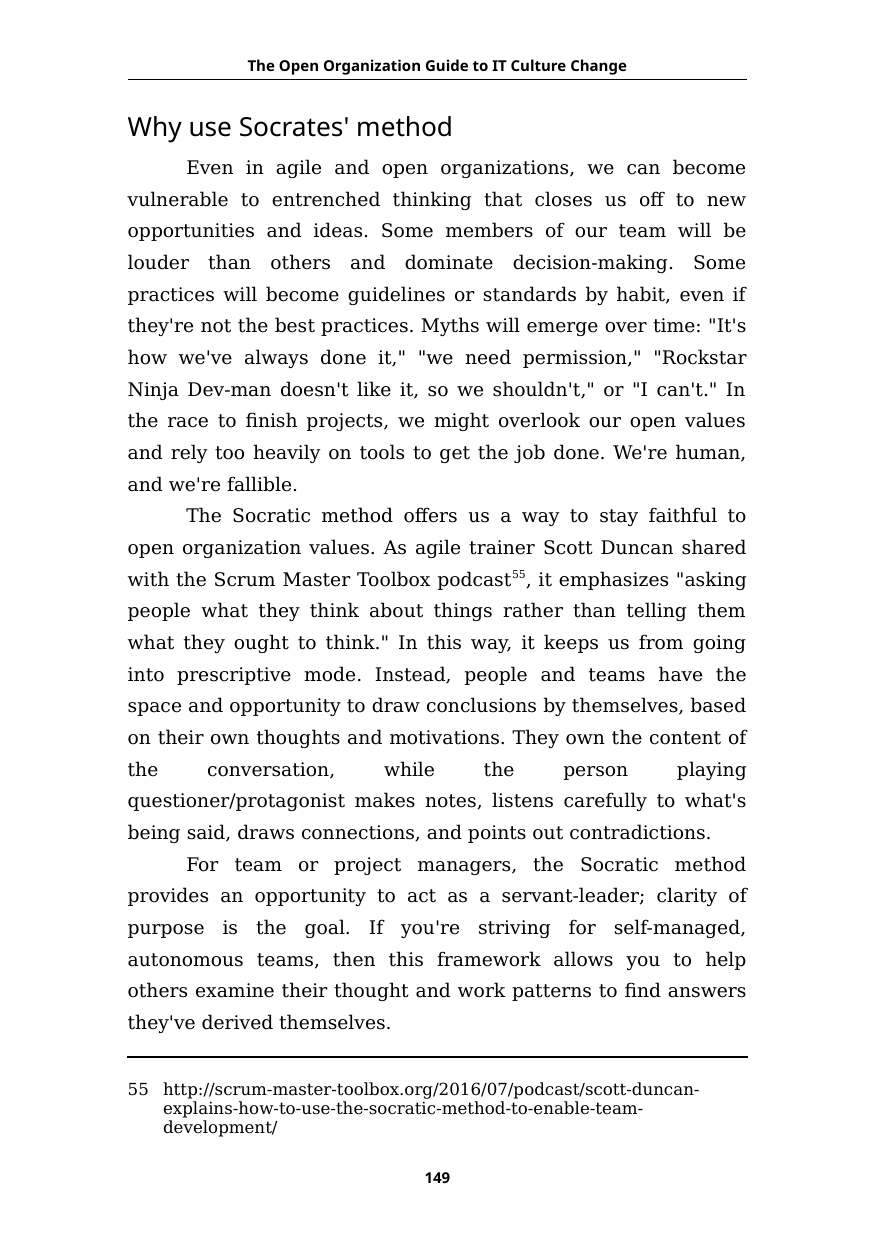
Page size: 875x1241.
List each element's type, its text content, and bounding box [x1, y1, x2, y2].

text http://scrum-master-toolbox.org/2016/07/podcast/scott-duncan-explains-how-to-use-the-socratic-method-to-enable-team-development/ [127, 1079, 747, 1138]
text For team or project managers, the Socratic method provides an opportunity to act as a servant-leader; clarity of purpose is the goal. If you're striving for self-managed, autonomous teams, then this framework allows you to help others examine their thought and work patterns to find answers they've derived themselves. [127, 854, 747, 1034]
text The Socratic method offers us a way to stay faithful to open organization values. As agile trainer Scott Duncan shared with the Scrum Master Toolbox podcast, it emphasizes "asking people what they think about things rather than telling them what they ought to think." In this way, it keeps us from going into prescriptive mode. Instead, people and teams have the space and opportunity to draw conclusions by themselves, based on their own thoughts and motivations. They own the content of the conversation, while the person playing questioner/protagonist makes notes, listens carefully to what's being said, draws connections, and points out contradictions. [127, 505, 747, 844]
text Even in agile and open organizations, we can become vulnerable to entrenched thinking that closes us off to new opportunities and ideas. Some members of our team will be louder than others and dominate decision-making. Some practices will become guidelines or standards by habit, even if they're not the best practices. Myths will emerge over time: "It's how we've always done it," "we need permission," "Rockstar Ninja Dev-man doesn't like it, so we shouldn't," or "I can't." In the race to finish projects, we might overlook our open values and rely too heavily on tools to get the job done. We're human, and we're fallible. [127, 157, 747, 496]
subtitle Why use Socrates' method [127, 109, 747, 144]
